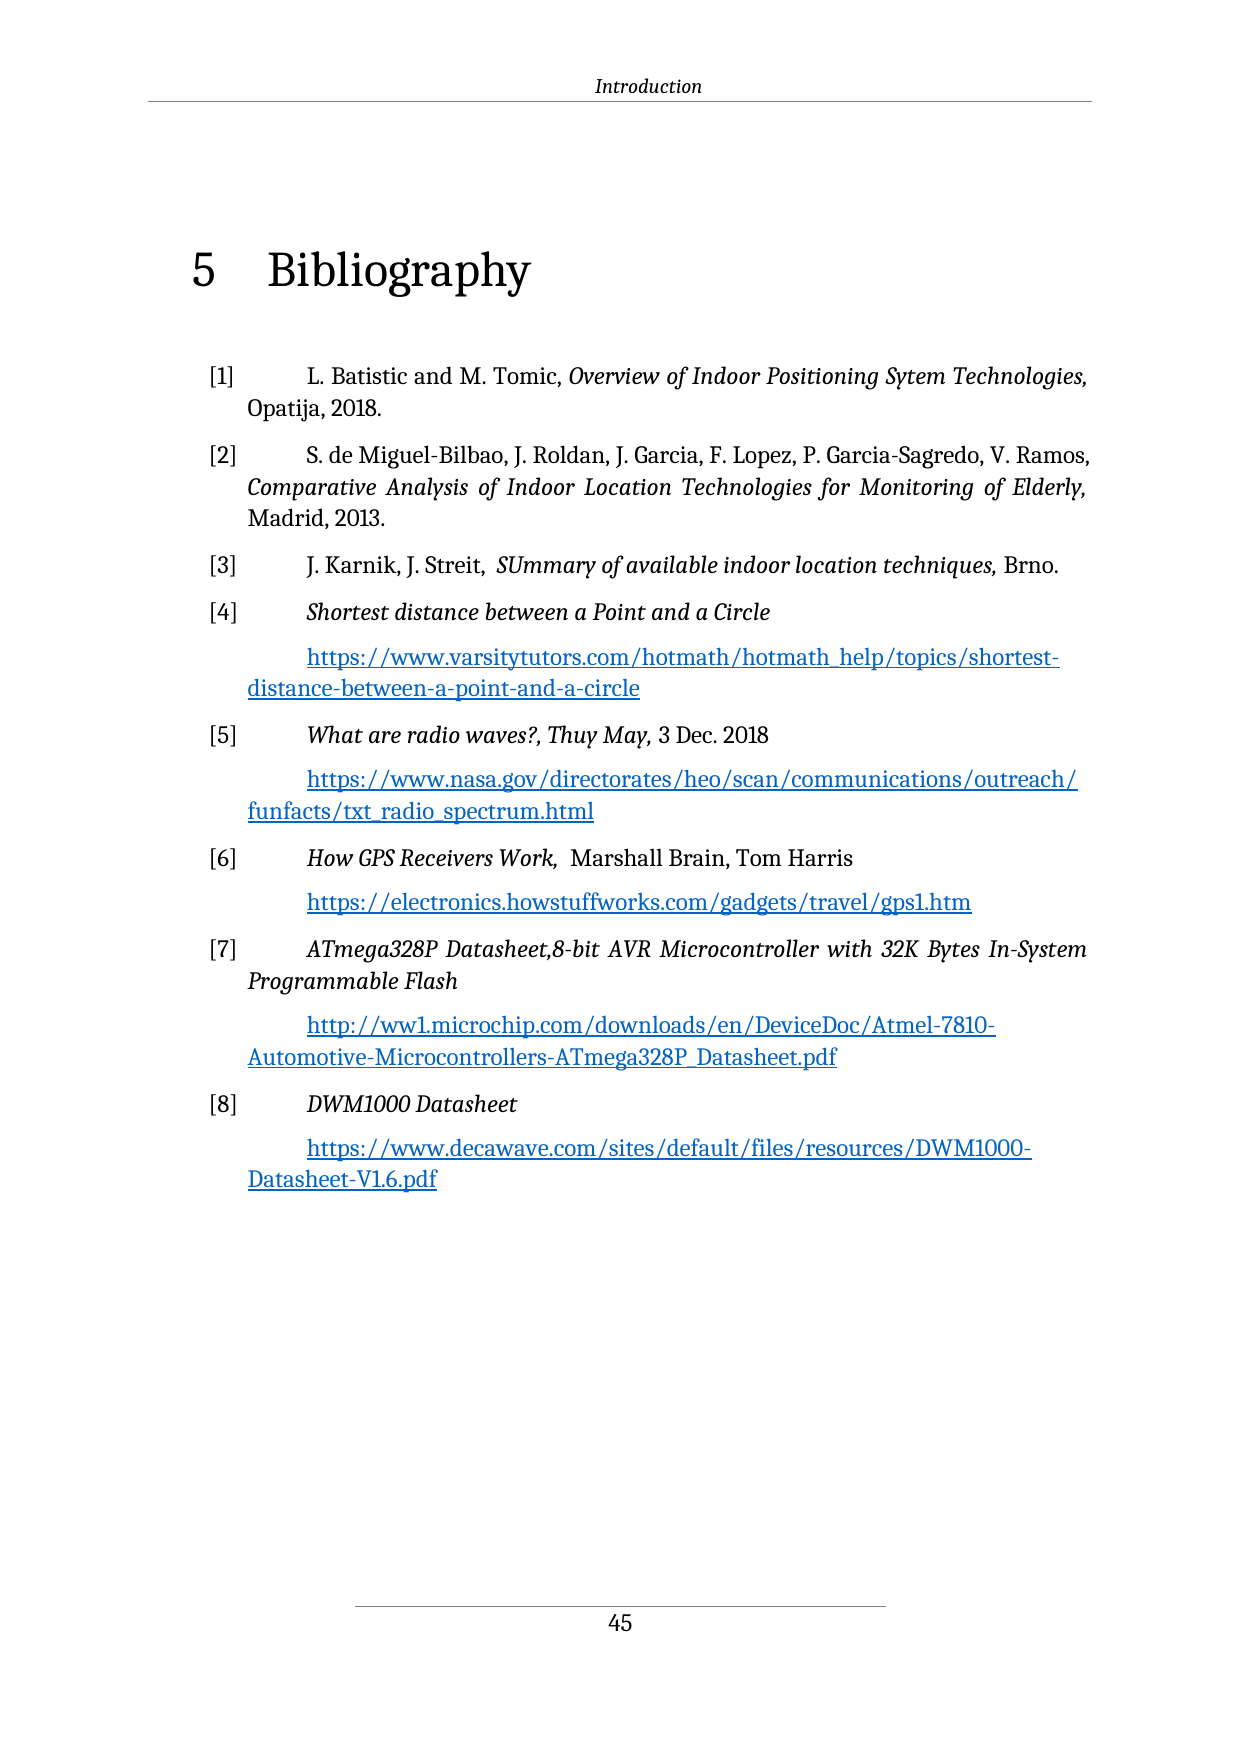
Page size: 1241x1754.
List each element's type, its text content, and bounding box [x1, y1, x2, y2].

table_cell J. Karnik, J. Streit, SUmmary of available indoor location techniques, Brno. [246, 550, 1092, 597]
table_cell How GPS Receivers Work, Marshall Brain, Tom Harris https://electronics.howstuffworks.com/gadgets/travel/gps1.htm [246, 843, 1092, 934]
table_cell [6] [148, 843, 246, 934]
table_cell S. de Miguel-Bilbao, J. Roldan, J. Garcia, F. Lopez, P. Garcia-Sagredo, V. Ramos, Comparative Analysis of Indoor Location Technologies for Monitoring of Elderly, Madrid, 2013. [246, 439, 1092, 549]
table_header L. Batistic and M. Tomic, Overview of Indoor Positioning Sytem Technologies, Opatija, 2018. [246, 361, 1092, 439]
table_cell Shortest distance between a Point and a Circle https://www.varsitytutors.com/hotmath/hotmath_help/topics/shortest-distance-between-a-point-and-a-circle [246, 597, 1092, 719]
table_cell [4] [148, 597, 246, 719]
table_cell DWM1000 Datasheet https://www.decawave.com/sites/default/files/resources/DWM1000-Datasheet-V1.6.pdf [246, 1088, 1092, 1211]
table_header [1] [148, 361, 246, 439]
table_cell [5] [148, 720, 246, 842]
subtitle Bibliography [193, 242, 1092, 299]
table_cell [8] [148, 1088, 246, 1211]
table_cell [7] [148, 934, 246, 1088]
table_cell [2] [148, 439, 246, 549]
table_cell ATmega328P Datasheet,8-bit AVR Microcontroller with 32K Bytes In-System Programmable Flash http://ww1.microchip.com/downloads/en/DeviceDoc/Atmel-7810-Automotive-Microcontrollers-ATmega328P_Datasheet.pdf [246, 934, 1092, 1088]
table_cell [3] [148, 550, 246, 597]
table_cell What are radio waves?, Thuy May, 3 Dec. 2018 https://www.nasa.gov/directorates/heo/scan/communications/outreach/funfacts/txt_radio_spectrum.html [246, 720, 1092, 842]
